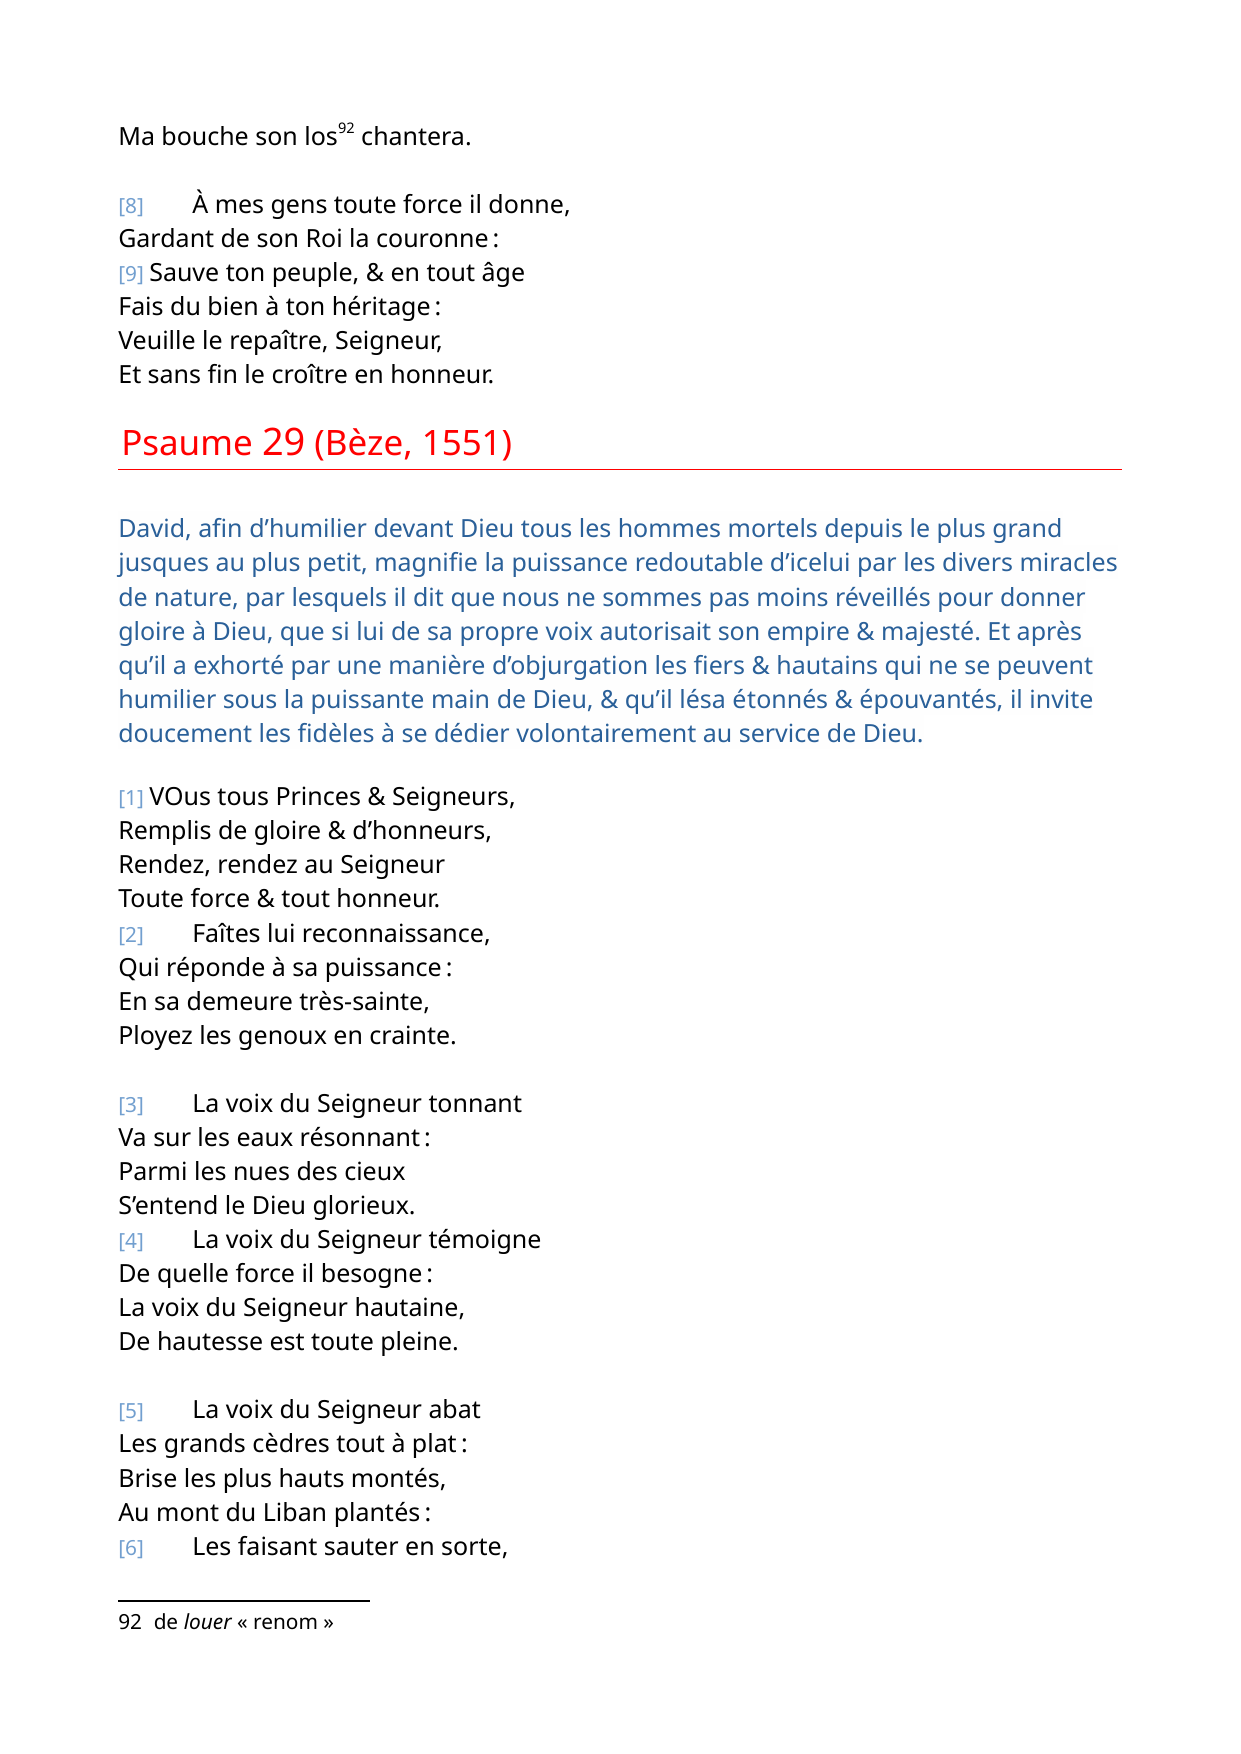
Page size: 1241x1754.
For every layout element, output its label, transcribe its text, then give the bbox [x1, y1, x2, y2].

text Remplis de gloire & d’honneurs, [118, 813, 1122, 847]
text En sa demeure très-sainte, [118, 983, 1122, 1017]
text Brise les plus hauts montés, [118, 1460, 1122, 1494]
text [1] VOus tous Princes & Seigneurs, [118, 779, 1122, 813]
text Rendez, rendez au Seigneur [118, 847, 1122, 881]
text [6] Les faisant sauter en sorte, [118, 1528, 1122, 1562]
text S’entend le Dieu glorieux. [118, 1188, 1122, 1222]
text Parmi les nues des cieux [118, 1154, 1122, 1188]
text [8] À mes gens toute force il donne, [118, 186, 1122, 220]
text [3] La voix du Seigneur tonnant [118, 1086, 1122, 1119]
subtitle Psaume 29 (Bèze, 1551) [118, 411, 1122, 469]
text [9] Sauve ton peuple, & en tout âge [118, 254, 1122, 288]
text de louer « renom » [118, 1607, 1122, 1636]
text Qui réponde à sa puissance : [118, 949, 1122, 983]
text De quelle force il besogne : [118, 1256, 1122, 1290]
text Veuille le repaître, Seigneur, [118, 322, 1122, 357]
text De hautesse est toute pleine. [118, 1324, 1122, 1358]
text Gardant de son Roi la couronne : [118, 220, 1122, 254]
text [5] La voix du Seigneur abat [118, 1392, 1122, 1426]
text Au mont du Liban plantés : [118, 1494, 1122, 1528]
text Va sur les eaux résonnant : [118, 1119, 1122, 1154]
text Ma bouche son los chantera. [118, 118, 1122, 152]
text [4] La voix du Seigneur témoigne [118, 1222, 1122, 1256]
text Ployez les genoux en crainte. [118, 1017, 1122, 1051]
text Et sans fin le croître en honneur. [118, 357, 1122, 391]
text [2] Faîtes lui reconnaissance, [118, 915, 1122, 949]
text La voix du Seigneur hautaine, [118, 1290, 1122, 1324]
text Toute force & tout honneur. [118, 881, 1122, 915]
text Les grands cèdres tout à plat : [118, 1426, 1122, 1460]
text Fais du bien à ton héritage : [118, 288, 1122, 322]
text David, afin d’humilier devant Dieu tous les hommes mortels depuis le plus grand jusques au plus petit, magnifie la puissance redoutable d’icelui par les divers miracles de nature, par lesquels il dit que nous ne sommes pas moins réveillés pour donner gloire à Dieu, que si lui de sa propre voix autorisait son empire & majesté. Et après qu’il a exhorté par une manière d’objurgation les fiers & hautains qui ne se peuvent humilier sous la puissante main de Dieu, & qu’il lésa étonnés & épouvantés, il invite doucement les fidèles à se dédier volontairement au service de Dieu. [118, 511, 1122, 749]
